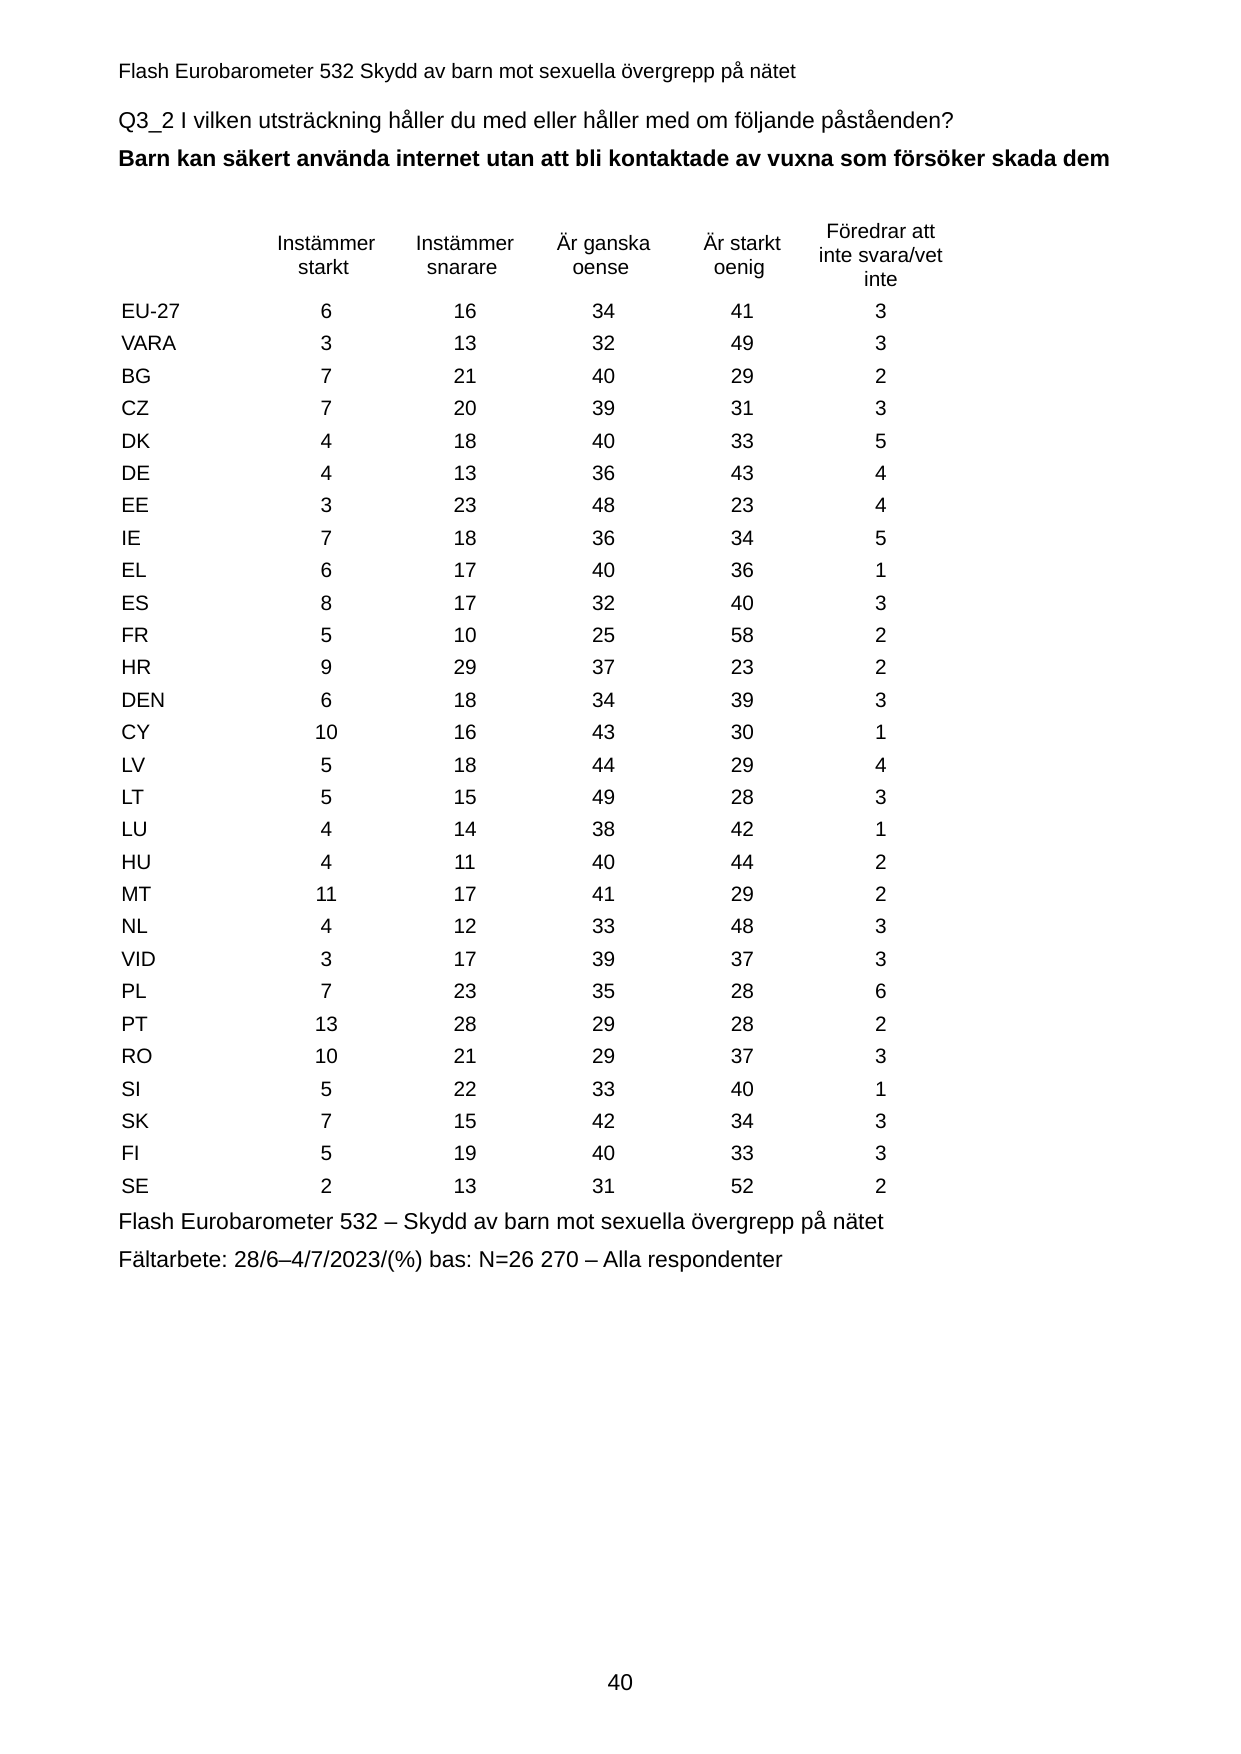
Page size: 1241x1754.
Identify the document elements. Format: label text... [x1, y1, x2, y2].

table_header Är ganska oense [534, 215, 673, 295]
table_cell 39 [534, 943, 673, 975]
table_cell 36 [673, 554, 811, 586]
table_cell 3 [257, 943, 395, 975]
table_cell 11 [257, 878, 395, 910]
table_cell 29 [534, 1008, 673, 1040]
table_cell 2 [811, 845, 950, 878]
table_cell 48 [673, 910, 811, 943]
table_cell 22 [395, 1072, 534, 1104]
table_cell 29 [673, 748, 811, 781]
table_cell 39 [673, 684, 811, 716]
table_cell 3 [811, 295, 950, 327]
table_cell 18 [395, 748, 534, 781]
table_cell CY [118, 716, 257, 748]
table_header Föredrar att inte svara/vet inte [811, 215, 950, 295]
table_cell NL [118, 910, 257, 943]
table_cell SE [118, 1169, 257, 1202]
table_cell 40 [534, 845, 673, 878]
table_cell 3 [257, 489, 395, 521]
table_cell EE [118, 489, 257, 521]
table_cell 2 [811, 651, 950, 683]
table_cell 38 [534, 813, 673, 845]
table_cell FI [118, 1137, 257, 1169]
table_cell BG [118, 360, 257, 392]
table_cell 8 [257, 586, 395, 619]
table_cell 3 [811, 943, 950, 975]
table_cell 2 [811, 1169, 950, 1202]
table_cell 23 [395, 975, 534, 1007]
table_cell EL [118, 554, 257, 586]
table_cell 7 [257, 521, 395, 554]
table_cell 32 [534, 586, 673, 619]
table_cell 43 [534, 716, 673, 748]
table_cell CZ [118, 392, 257, 424]
table_cell 2 [811, 619, 950, 651]
table_cell 41 [673, 295, 811, 327]
table_cell 3 [811, 1137, 950, 1169]
table_cell 1 [811, 554, 950, 586]
table_cell LT [118, 781, 257, 813]
table_cell 5 [811, 521, 950, 554]
table_cell ES [118, 586, 257, 619]
table_cell 5 [257, 619, 395, 651]
table_cell SI [118, 1072, 257, 1104]
table_cell 28 [395, 1008, 534, 1040]
table_cell 31 [534, 1169, 673, 1202]
table_cell 48 [534, 489, 673, 521]
table_cell 16 [395, 295, 534, 327]
table_cell 4 [811, 457, 950, 489]
table_cell MT [118, 878, 257, 910]
table_cell 13 [257, 1008, 395, 1040]
table_cell 25 [534, 619, 673, 651]
table_cell 6 [811, 975, 950, 1007]
table_cell RO [118, 1040, 257, 1072]
table_cell 42 [673, 813, 811, 845]
table_cell 3 [811, 781, 950, 813]
table_cell 39 [534, 392, 673, 424]
table_cell 33 [534, 1072, 673, 1104]
table_cell 2 [811, 878, 950, 910]
table_cell 40 [534, 424, 673, 457]
table_cell 17 [395, 878, 534, 910]
table_cell 5 [257, 781, 395, 813]
table_cell 10 [395, 619, 534, 651]
table_cell 20 [395, 392, 534, 424]
table_cell 31 [673, 392, 811, 424]
table_cell 34 [673, 1105, 811, 1137]
table_cell 18 [395, 684, 534, 716]
table_cell 33 [534, 910, 673, 943]
table_cell PT [118, 1008, 257, 1040]
table_cell 4 [257, 845, 395, 878]
table_cell 42 [534, 1105, 673, 1137]
table_cell 4 [811, 489, 950, 521]
table_cell 23 [395, 489, 534, 521]
table_cell 37 [673, 1040, 811, 1072]
table_cell 30 [673, 716, 811, 748]
table_cell 1 [811, 716, 950, 748]
table_cell 2 [811, 1008, 950, 1040]
table_cell 21 [395, 1040, 534, 1072]
table_cell 7 [257, 392, 395, 424]
table_cell 7 [257, 1105, 395, 1137]
table_cell 33 [673, 1137, 811, 1169]
table_cell 4 [257, 424, 395, 457]
table_cell 15 [395, 1105, 534, 1137]
table_cell 5 [811, 424, 950, 457]
text Barn kan säkert använda internet utan att bli kontaktade av vuxna som försöker skada dem [118, 145, 1122, 171]
table_cell 6 [257, 295, 395, 327]
table_cell 10 [257, 1040, 395, 1072]
table_cell 40 [534, 554, 673, 586]
table_cell 15 [395, 781, 534, 813]
table_cell 28 [673, 1008, 811, 1040]
table_cell 3 [811, 586, 950, 619]
table_cell 11 [395, 845, 534, 878]
table_cell 13 [395, 327, 534, 359]
table_cell VARA [118, 327, 257, 359]
table_cell 13 [395, 1169, 534, 1202]
table_cell 36 [534, 521, 673, 554]
table_cell 5 [257, 1072, 395, 1104]
table_cell 29 [673, 878, 811, 910]
table_cell 32 [534, 327, 673, 359]
table_cell 7 [257, 975, 395, 1007]
table_cell 4 [257, 457, 395, 489]
table_cell 5 [257, 748, 395, 781]
table_cell DE [118, 457, 257, 489]
text Q3_2 I vilken utsträckning håller du med eller håller med om följande påståenden? [118, 107, 1122, 133]
table_cell VID [118, 943, 257, 975]
table_cell 6 [257, 684, 395, 716]
table_cell 35 [534, 975, 673, 1007]
table_cell 29 [673, 360, 811, 392]
table_cell 33 [673, 424, 811, 457]
table_cell 17 [395, 943, 534, 975]
table_cell 36 [534, 457, 673, 489]
table_header [118, 215, 257, 295]
table_cell 40 [534, 1137, 673, 1169]
table_cell HU [118, 845, 257, 878]
table_cell 49 [534, 781, 673, 813]
table_cell 34 [534, 295, 673, 327]
table_cell 9 [257, 651, 395, 683]
table_cell 6 [257, 554, 395, 586]
table_cell 13 [395, 457, 534, 489]
table_cell 40 [673, 1072, 811, 1104]
table_cell 3 [257, 327, 395, 359]
table_cell 23 [673, 489, 811, 521]
table_cell 17 [395, 586, 534, 619]
table_cell 18 [395, 521, 534, 554]
table_cell 3 [811, 1105, 950, 1137]
table_cell 1 [811, 813, 950, 845]
table_cell 44 [534, 748, 673, 781]
text Fältarbete: 28/6–4/7/2023/(%) bas: N=26 270 – Alla respondenter [118, 1246, 1122, 1272]
table_cell 29 [534, 1040, 673, 1072]
table_cell 28 [673, 781, 811, 813]
table_cell 19 [395, 1137, 534, 1169]
table_cell 28 [673, 975, 811, 1007]
table_cell 40 [534, 360, 673, 392]
table_cell EU-27 [118, 295, 257, 327]
table_cell 1 [811, 1072, 950, 1104]
table_cell FR [118, 619, 257, 651]
table_cell 4 [257, 910, 395, 943]
table_cell 21 [395, 360, 534, 392]
table_cell 18 [395, 424, 534, 457]
table_cell 29 [395, 651, 534, 683]
table_cell 52 [673, 1169, 811, 1202]
table_cell DEN [118, 684, 257, 716]
table_cell 4 [257, 813, 395, 845]
table_header Instämmer starkt [257, 215, 395, 295]
table_cell 58 [673, 619, 811, 651]
table_cell 44 [673, 845, 811, 878]
table_cell IE [118, 521, 257, 554]
table_cell SK [118, 1105, 257, 1137]
table_cell 3 [811, 1040, 950, 1072]
table_cell DK [118, 424, 257, 457]
table_cell 12 [395, 910, 534, 943]
table_cell 43 [673, 457, 811, 489]
table_cell 3 [811, 392, 950, 424]
table_header Instämmer snarare [395, 215, 534, 295]
table_cell 34 [534, 684, 673, 716]
table_cell 37 [534, 651, 673, 683]
table_cell 3 [811, 684, 950, 716]
table_cell 7 [257, 360, 395, 392]
table_cell LV [118, 748, 257, 781]
table_cell LU [118, 813, 257, 845]
table_cell 10 [257, 716, 395, 748]
table_cell 23 [673, 651, 811, 683]
table_cell 37 [673, 943, 811, 975]
table_cell 3 [811, 327, 950, 359]
text Flash Eurobarometer 532 – Skydd av barn mot sexuella övergrepp på nätet [118, 1208, 1122, 1234]
table_cell HR [118, 651, 257, 683]
table_cell 17 [395, 554, 534, 586]
table_cell 41 [534, 878, 673, 910]
table_cell 2 [811, 360, 950, 392]
table_cell 3 [811, 910, 950, 943]
table_cell 14 [395, 813, 534, 845]
table_cell 16 [395, 716, 534, 748]
table_cell 4 [811, 748, 950, 781]
table_cell PL [118, 975, 257, 1007]
table_cell 5 [257, 1137, 395, 1169]
table_cell 49 [673, 327, 811, 359]
table_cell 40 [673, 586, 811, 619]
table_cell 2 [257, 1169, 395, 1202]
table_cell 34 [673, 521, 811, 554]
table_header Är starkt oenig [673, 215, 811, 295]
